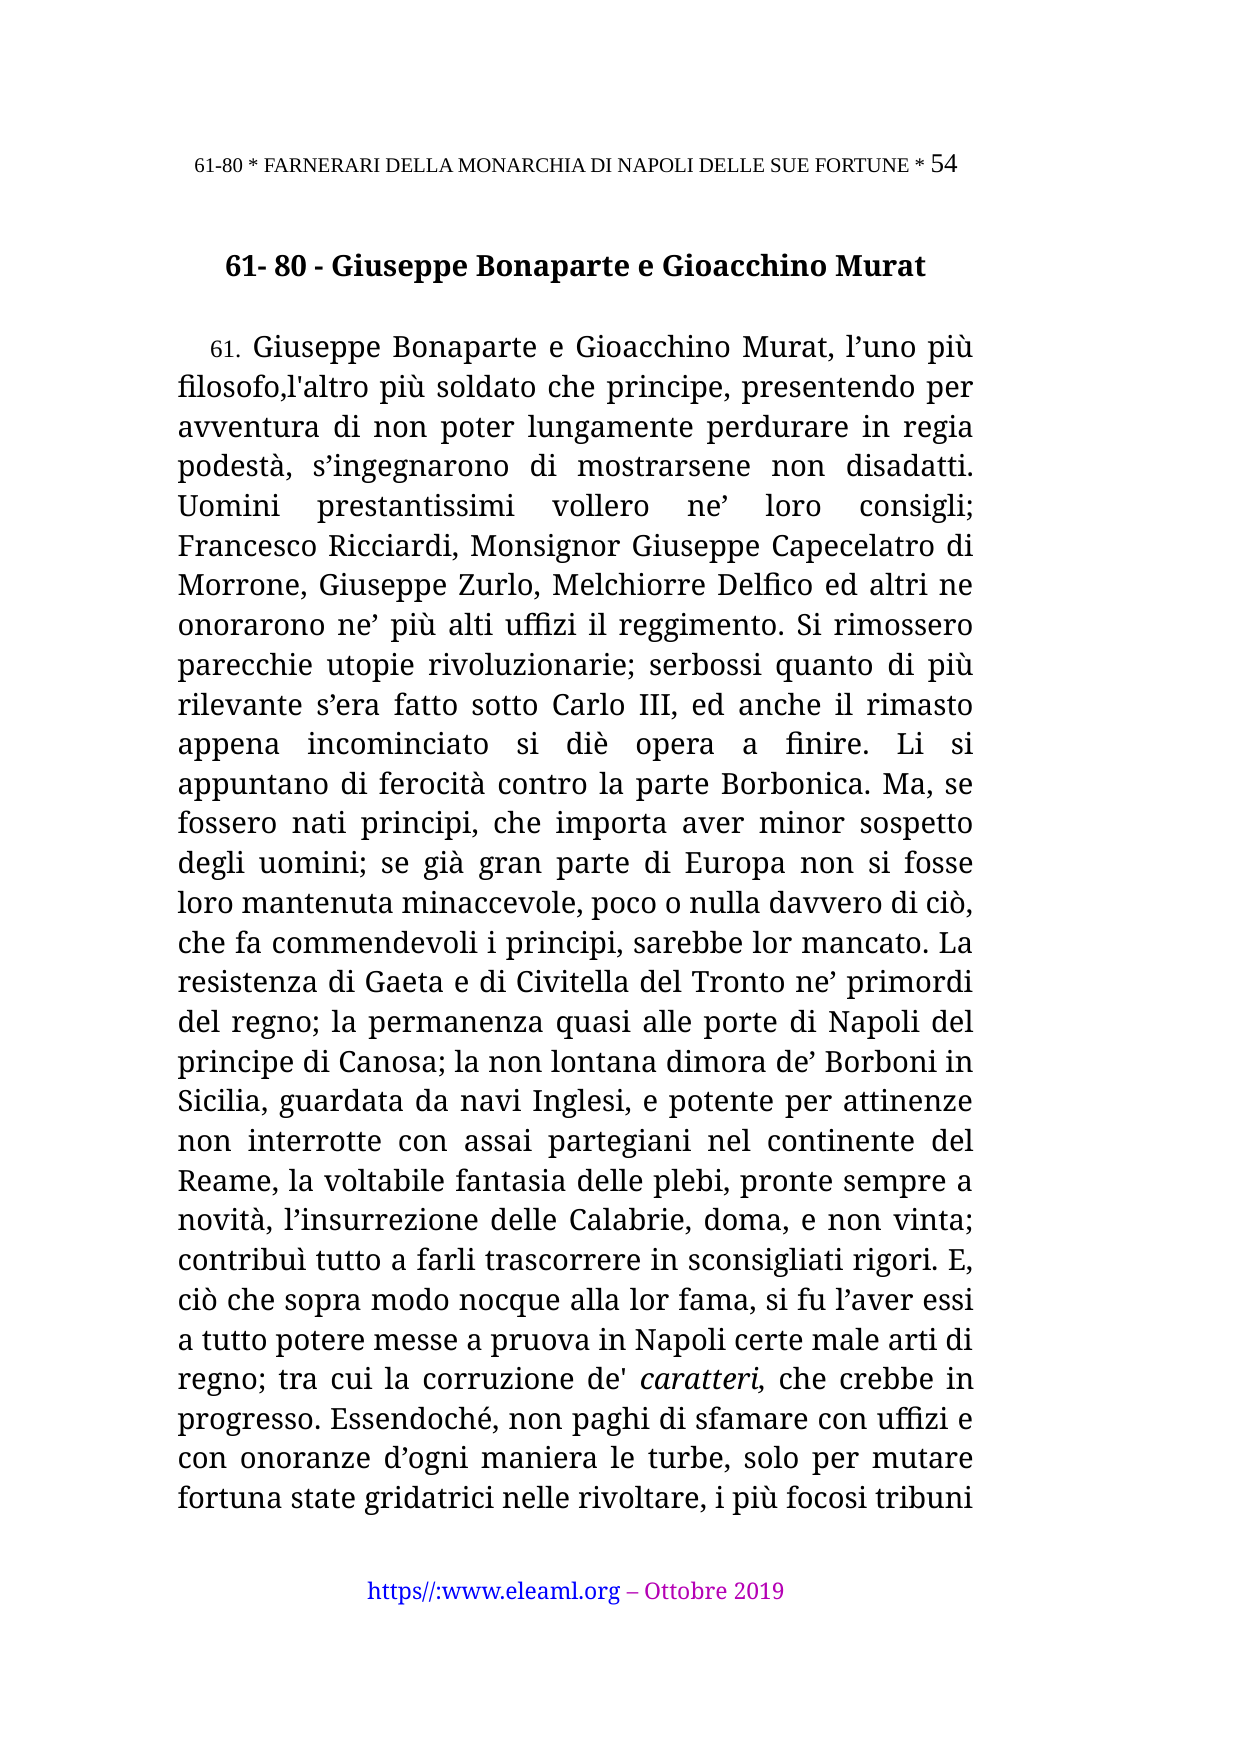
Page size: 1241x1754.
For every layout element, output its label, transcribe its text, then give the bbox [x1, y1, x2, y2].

subtitle 61- 80 - Giuseppe Bonaparte e Gioacchino Murat [177, 246, 974, 285]
list Giuseppe Bonaparte e Gioacchino Murat, l’uno più filosofo,l'altro più soldato che principe, presentendo per avventura di non poter lungamente perdurare in regia podestà, s’ingegnarono di mostrarsene non disadatti. Uomini prestantissimi vollero ne’ loro consigli; Francesco Ricciardi, Monsignor Giuseppe Capecelatro di Morrone, Giuseppe Zurlo, Melchiorre Delfico ed altri ne onorarono ne’ più alti uffizi il reggimento. Si rimossero parecchie utopie rivoluzionarie; serbossi quanto di più rilevante s’era fatto sotto Carlo III, ed anche il rimasto appena incominciato si diè opera a finire. Li si appuntano di ferocità contro la parte Borbonica. Ma, se fossero nati principi, che importa aver minor sospetto degli uomini; se già gran parte di Europa non si fosse loro mantenuta minaccevole, poco o nulla davvero di ciò, che fa commendevoli i principi, sarebbe lor mancato. La resistenza di Gaeta e di Civitella del Tronto ne’ primordi del regno; la permanenza quasi alle porte di Napoli del principe di Canosa; la non lontana dimora de’ Borboni in Sicilia, guardata da navi Inglesi, e potente per attinenze non interrotte con assai partegiani nel continente del Reame, la voltabile fantasia delle plebi, pronte sempre a novità, l’insurrezione delle Calabrie, doma, e non vinta; contribuì tutto a farli trascorrere in sconsigliati rigori. E, ciò che sopra modo nocque alla lor fama, si fu l’aver essi a tutto potere messe a pruova in Napoli certe male arti di regno; tra cui la corruzione de' caratteri, che crebbe in progresso. Essendoché, non paghi di sfamare con uffizi e con onoranze d’ogni maniera le turbe, solo per mutare fortuna state gridatrici nelle rivoltare, i più focosi tribuni [177, 327, 974, 1517]
